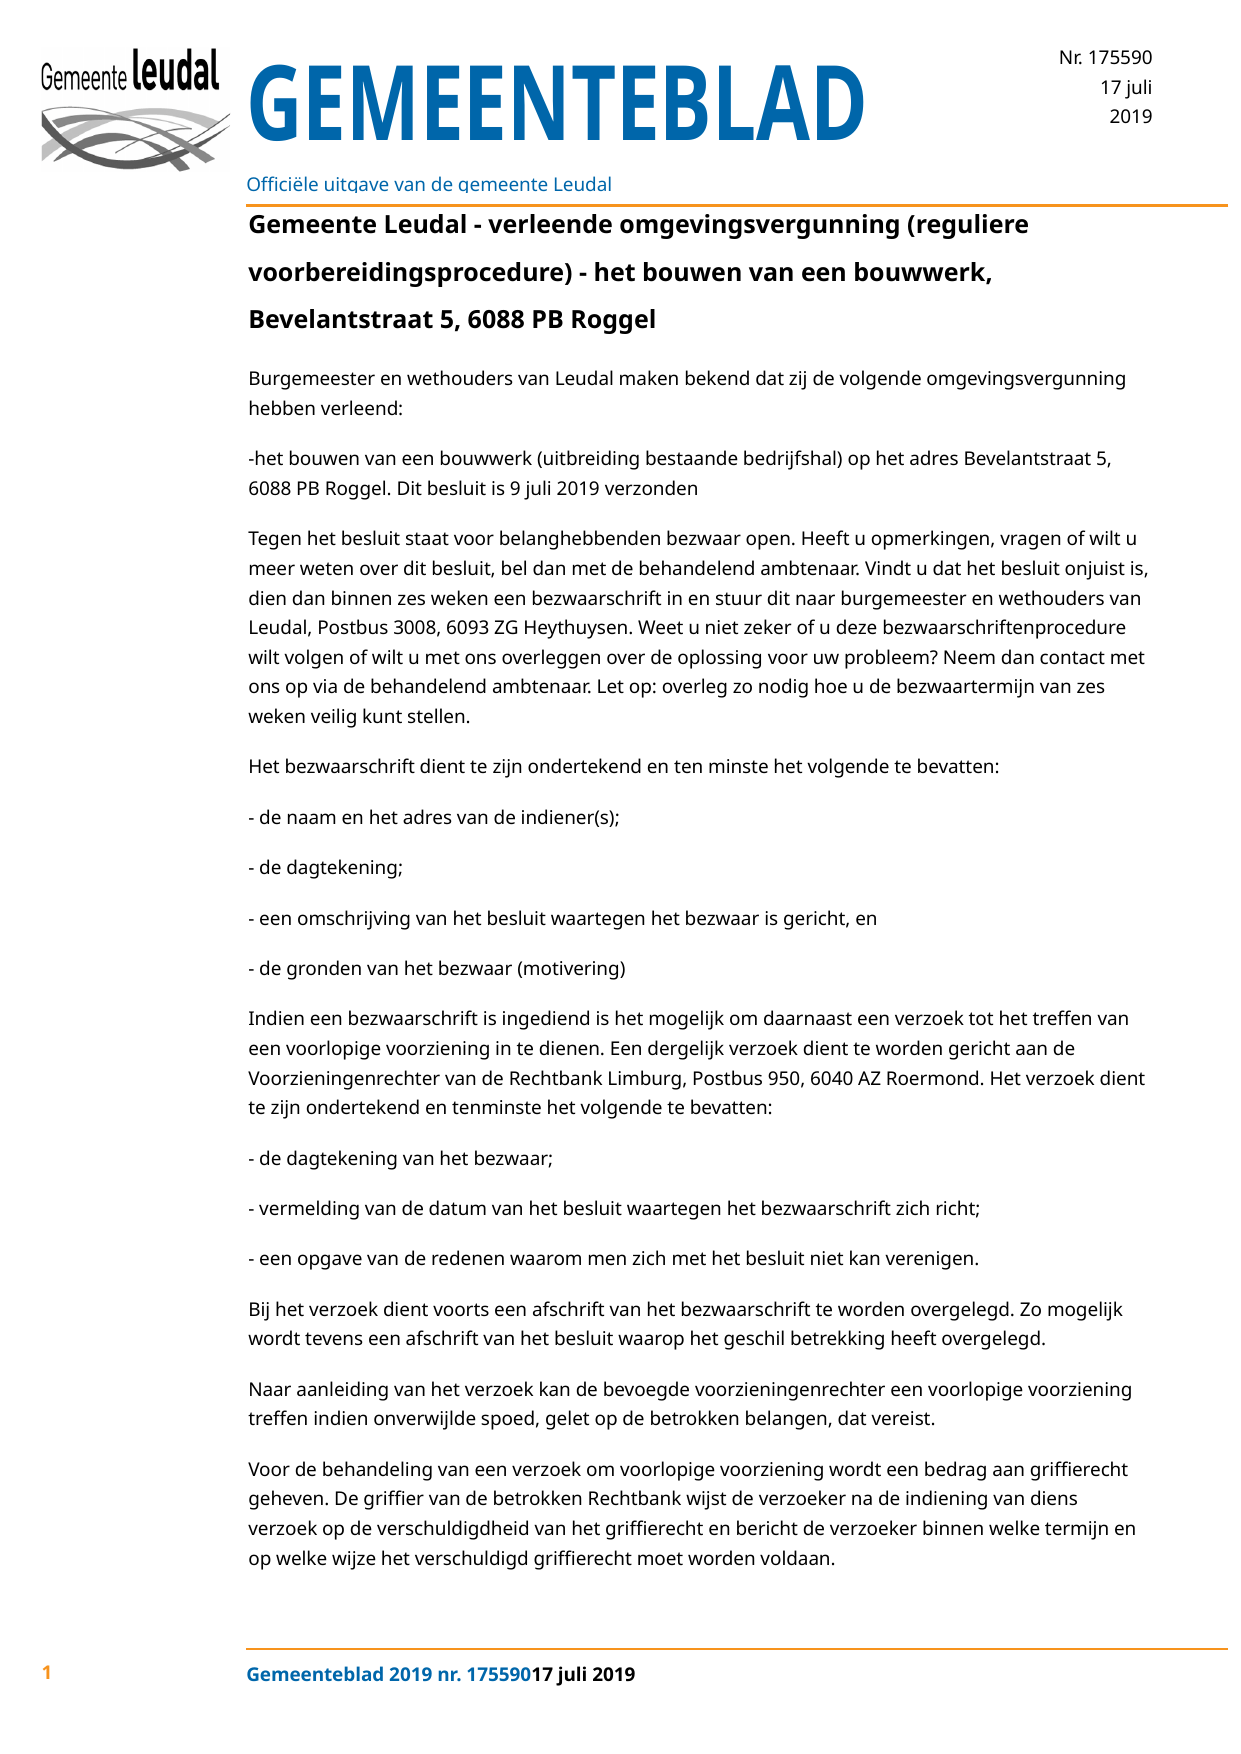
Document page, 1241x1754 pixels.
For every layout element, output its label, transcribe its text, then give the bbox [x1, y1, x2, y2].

text Indien een bezwaarschrift is ingediend is het mogelijk om daarnaast een verzoek tot het treffen van een voorlopige voorziening in te dienen. Een dergelijk verzoek dient te worden gericht aan de Voorzieningenrechter van de Rechtbank Limburg, Postbus 950, 6040 AZ Roermond. Het verzoek dient te zijn ondertekend en tenminste het volgende te bevatten: [248, 1006, 1152, 1120]
text -het bouwen van een bouwwerk (uitbreiding bestaande bedrijfshal) op het adres Bevelantstraat 5, 6088 PB Roggel. Dit besluit is 9 juli 2019 verzonden [248, 446, 1152, 501]
text - vermelding van de datum van het besluit waartegen het bezwaarschrift zich richt; [248, 1195, 1152, 1221]
text - de dagtekening; [248, 854, 1152, 880]
text Het bezwaarschrift dient te zijn ondertekend en ten minste het volgende te bevatten: [248, 753, 1152, 779]
text - een omschrijving van het besluit waartegen het bezwaar is gericht, en [248, 905, 1152, 930]
text Burgemeester en wethouders van Leudal maken bekend dat zij de volgende omgevingsvergunning hebben verleend: [248, 366, 1152, 421]
text Gemeente Leudal - verleende omgevingsvergunning (reguliere voorbereidingsprocedure) - het bouwen van een bouwwerk, Bevelantstraat 5, 6088 PB Roggel [248, 207, 1152, 336]
text - de dagtekening van het bezwaar; [248, 1145, 1152, 1170]
text - de naam en het adres van de indiener(s); [248, 804, 1152, 829]
text - een opgave van de redenen waarom men zich met het besluit niet kan verenigen. [248, 1246, 1152, 1271]
picture [41, 47, 231, 172]
text - de gronden van het bezwaar (motivering) [248, 955, 1152, 981]
text Tegen het besluit staat voor belanghebbenden bezwaar open. Heeft u opmerkingen, vragen of wilt u meer weten over dit besluit, bel dan met de behandelend ambtenaar. Vindt u dat het besluit onjuist is, dien dan binnen zes weken een bezwaarschrift in en stuur dit naar burgemeester en wethouders van Leudal, Postbus 3008, 6093 ZG Heythuysen. Weet u niet zeker of u deze bezwaarschriftenprocedure wilt volgen of wilt u met ons overleggen over de oplossing voor uw probleem? Neem dan contact met ons op via de behandelend ambtenaar. Let op: overleg zo nodig hoe u de bezwaartermijn van zes weken veilig kunt stellen. [248, 526, 1152, 729]
text Bij het verzoek dient voorts een afschrift van het bezwaarschrift te worden overgelegd. Zo mogelijk wordt tevens een afschrift van het besluit waarop het geschil betrekking heeft overgelegd. [248, 1296, 1152, 1351]
text Voor de behandeling van een verzoek om voorlopige voorziening wordt een bedrag aan griffierecht geheven. De griffier van de betrokken Rechtbank wijst de verzoeker na de indiening van diens verzoek op de verschuldigdheid van het griffierecht en bericht de verzoeker binnen welke termijn en op welke wijze het verschuldigd griffierecht moet worden voldaan. [248, 1456, 1152, 1570]
text Naar aanleiding van het verzoek kan de bevoegde voorzieningenrechter een voorlopige voorziening treffen indien onverwijlde spoed, gelet op de betrokken belangen, dat vereist. [248, 1376, 1152, 1431]
